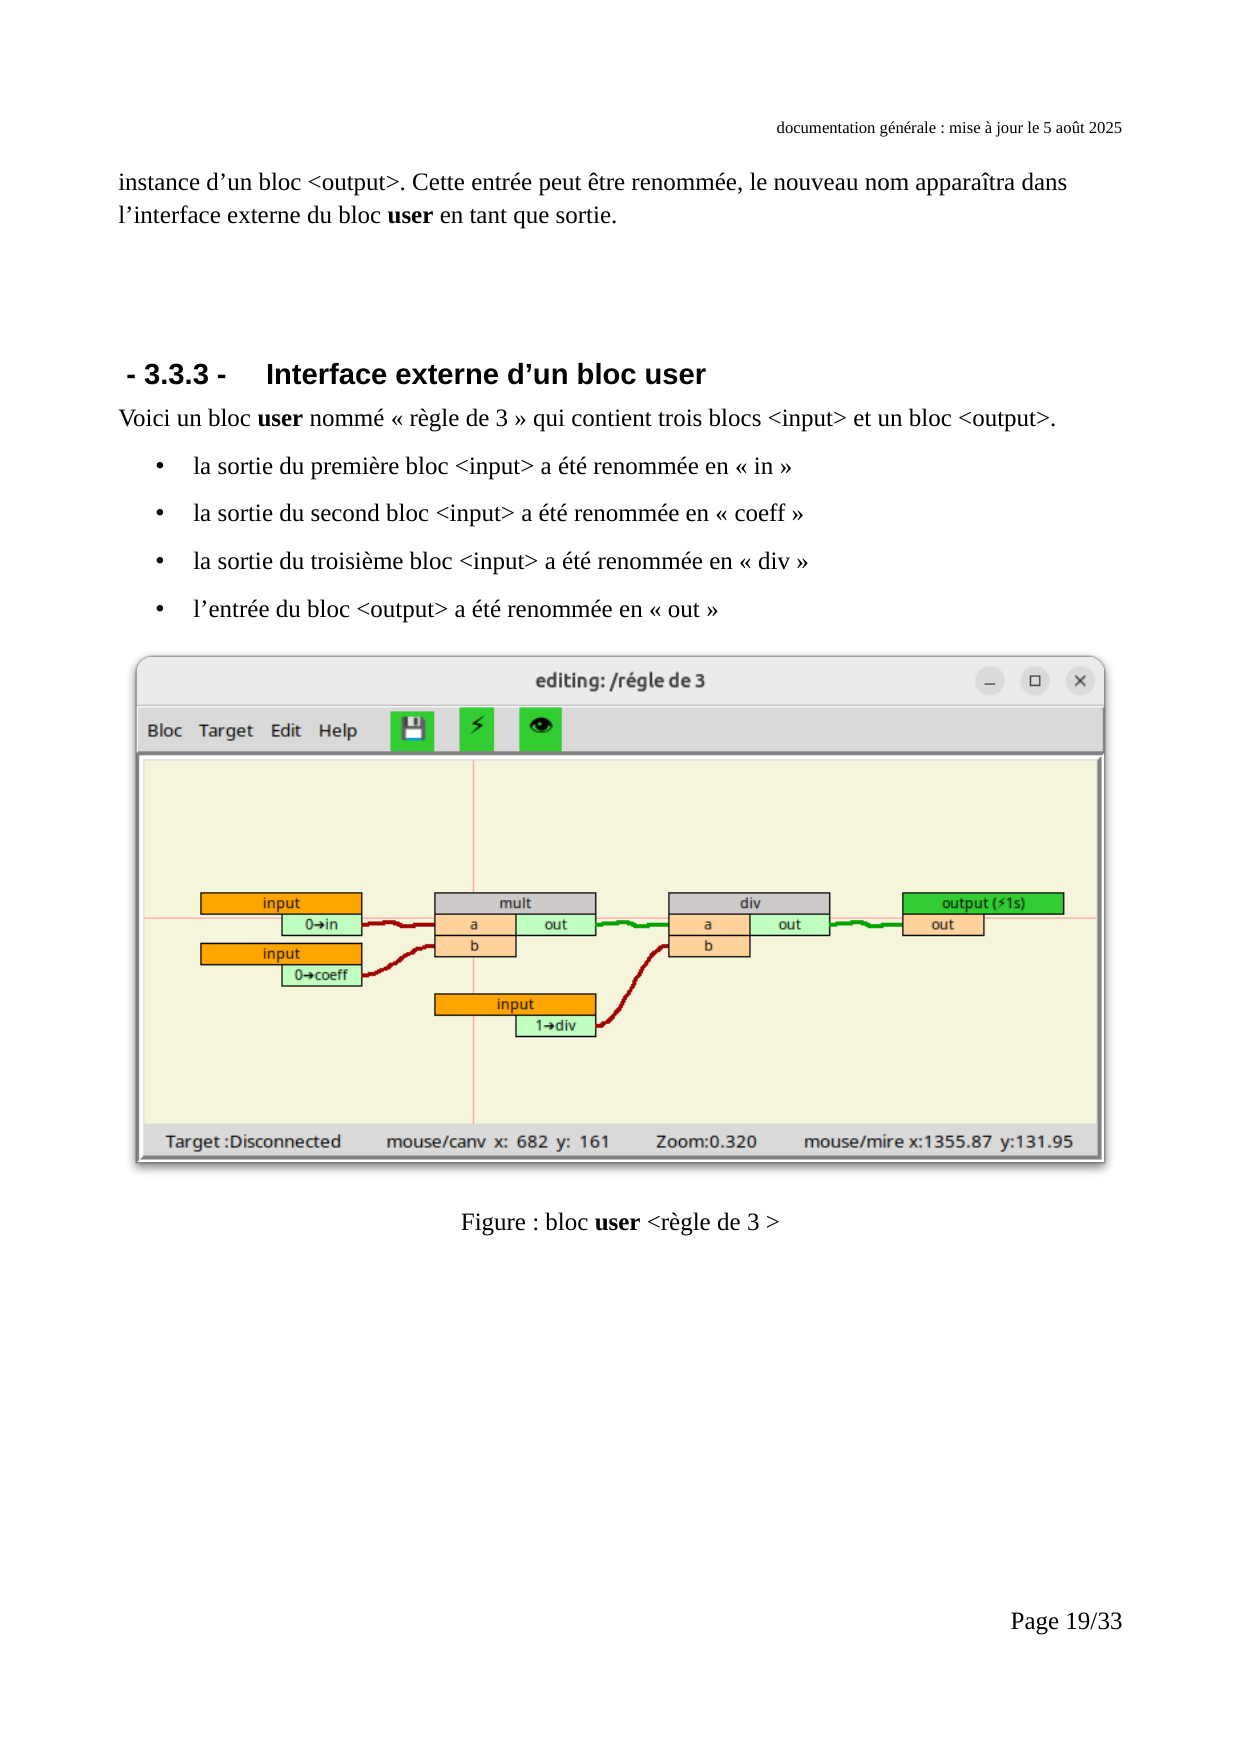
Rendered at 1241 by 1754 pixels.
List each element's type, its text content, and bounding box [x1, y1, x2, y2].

list la sortie du première bloc <input> a été renommée en « in » [156, 451, 1122, 479]
subtitle Interface externe d’un bloc user [118, 357, 1122, 391]
list la sortie du troisième bloc <input> a été renommée en « div » [156, 546, 1122, 575]
text Figure : bloc user <règle de 3 > [118, 1185, 1122, 1236]
list l’entrée du bloc <output> a été renommée en « out » [156, 594, 1122, 622]
text Voici un bloc user nommé « règle de 3 » qui contient trois blocs <input> et un bloc <output>. [118, 403, 1122, 432]
text instance d’un bloc <output>. Cette entrée peut être renommée, le nouveau nom apparaîtra dans l’interface externe du bloc user en tant que sortie. [118, 167, 1122, 228]
list la sortie du second bloc <input> a été renommée en « coeff » [156, 498, 1122, 527]
picture [118, 641, 1123, 1185]
